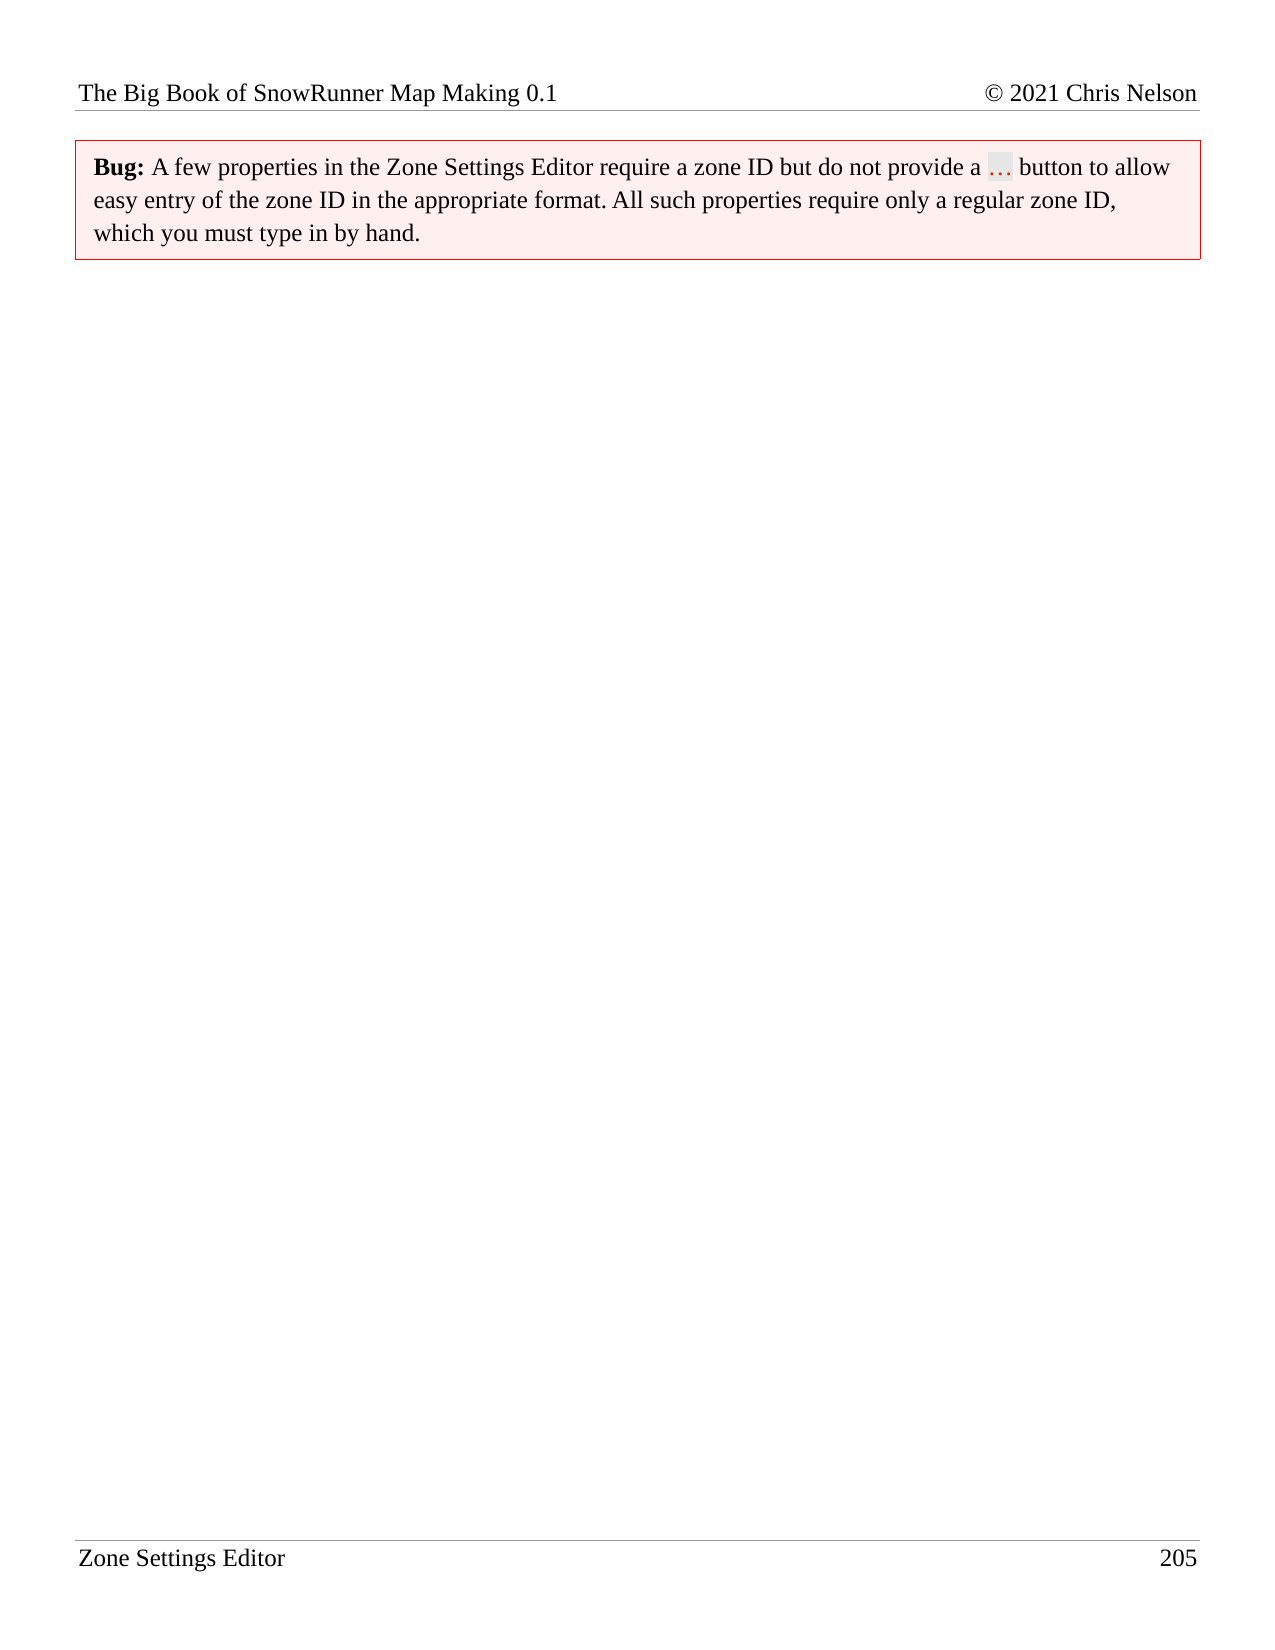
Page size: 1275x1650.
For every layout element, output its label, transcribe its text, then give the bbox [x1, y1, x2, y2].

list A few properties in the Zone Settings Editor require a zone ID but do not provide a … button to allow easy entry of the zone ID in the appropriate format. All such properties require only a regular zone ID, which you must type in by hand. [76, 141, 1200, 259]
